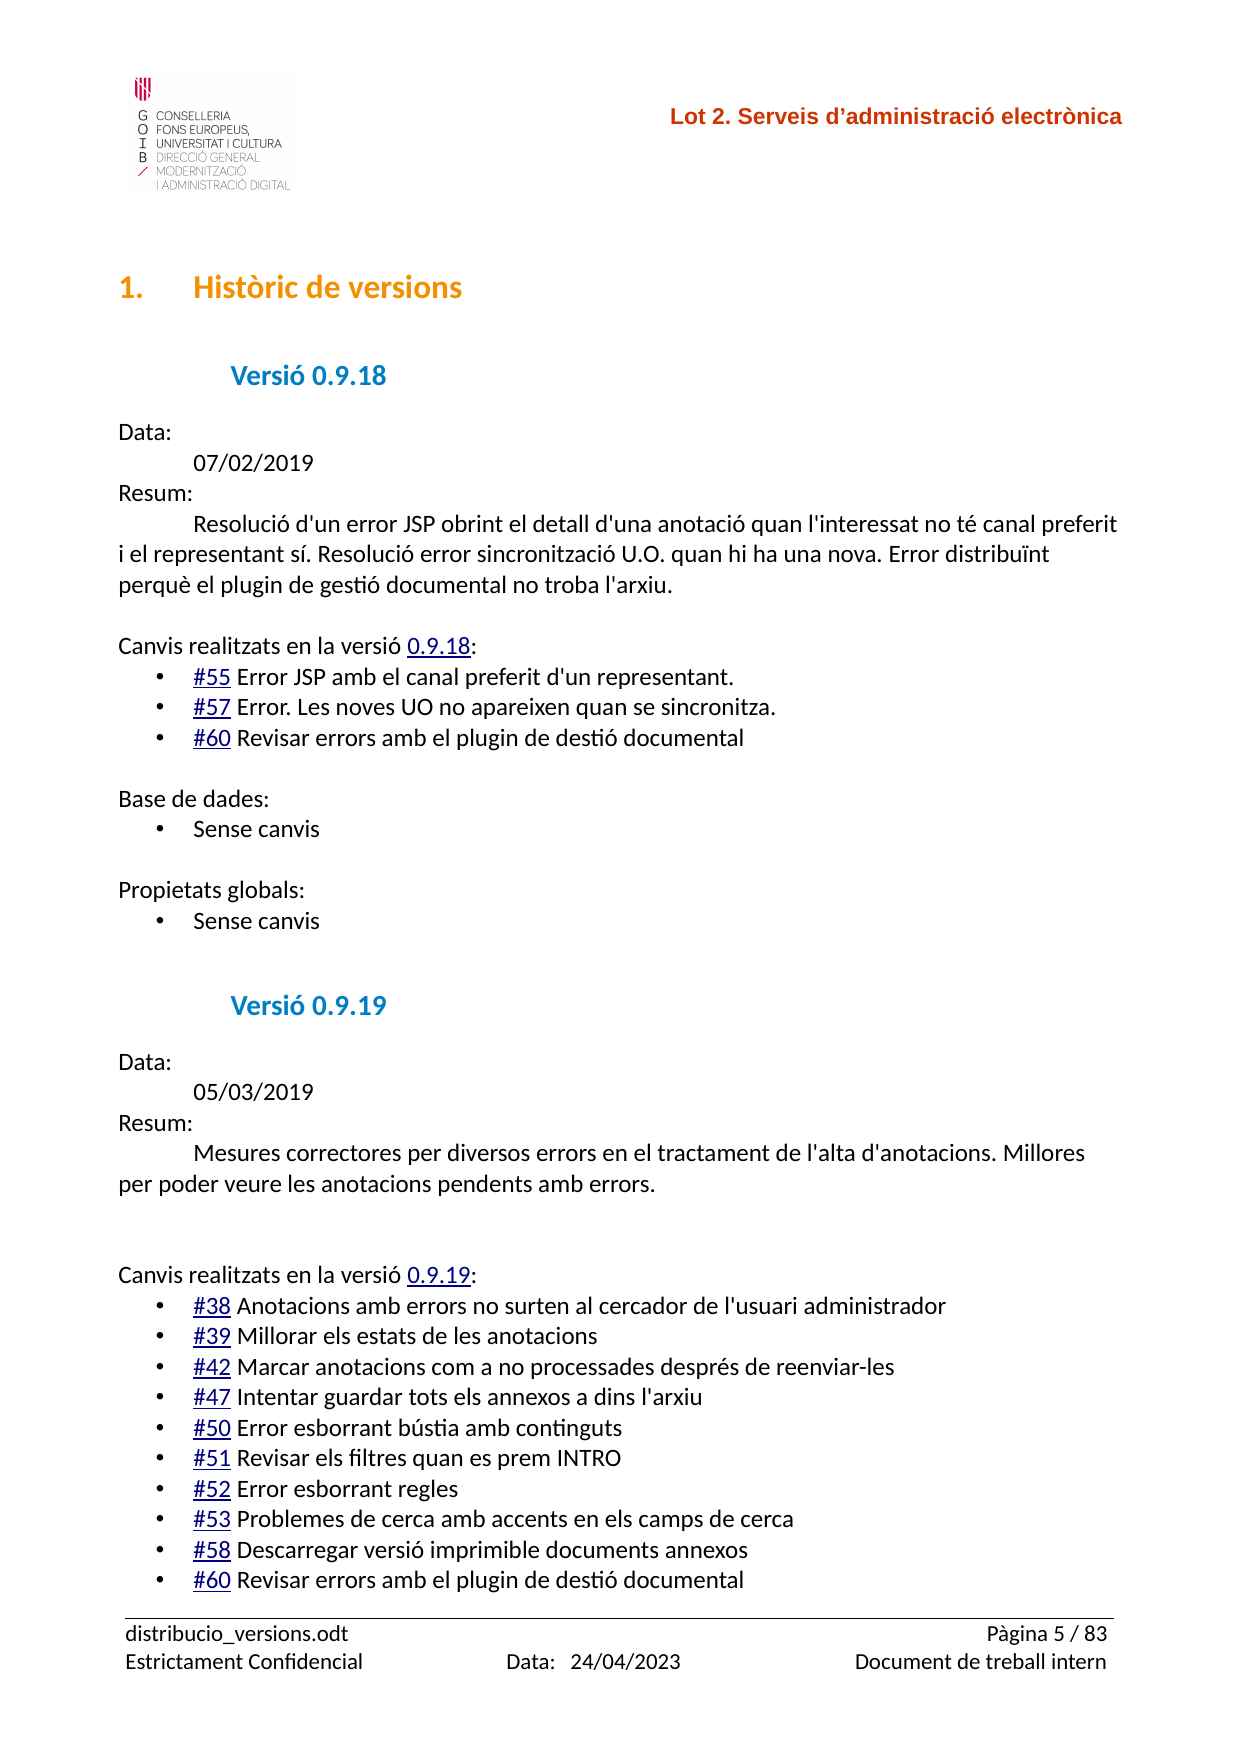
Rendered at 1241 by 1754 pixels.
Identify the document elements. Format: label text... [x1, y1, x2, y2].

list #51 Revisar els filtres quan es prem INTRO [156, 1443, 1122, 1473]
list #42 Marcar anotacions com a no processades després de reenviar-les [156, 1351, 1122, 1382]
list #50 Error esborrant bústia amb continguts [156, 1412, 1122, 1443]
list #38 Anotacions amb errors no surten al cercador de l'usuari administrador [156, 1290, 1122, 1321]
list #60 Revisar errors amb el plugin de destió documental [156, 1565, 1122, 1595]
text Canvis realitzats en la versió 0.9.18: [118, 630, 1122, 661]
text Data: [118, 417, 1122, 447]
list #57 Error. Les noves UO no apareixen quan se sincronitza. [156, 691, 1122, 722]
text Resolució d'un error JSP obrint el detall d'una anotació quan l'interessat no té canal preferit i el representant sí. Resolució error sincronització U.O. quan hi ha una nova. Error distribuïnt perquè el plugin de gestió documental no troba l'arxiu. [118, 508, 1122, 600]
list #58 Descarregar versió imprimible documents annexos [156, 1534, 1122, 1565]
text Propietats globals: [118, 874, 1122, 905]
list Sense canvis [156, 813, 1122, 844]
text Resum: [118, 1107, 1122, 1137]
text Mesures correctores per diversos errors en el tractament de l'alta d'anotacions. Millores per poder veure les anotacions pendents amb errors. [118, 1137, 1122, 1198]
text Data: [118, 1046, 1122, 1076]
list #55 Error JSP amb el canal preferit d'un representant. [156, 661, 1122, 691]
subtitle Versió 0.9.19 [153, 987, 1122, 1022]
list Sense canvis [156, 905, 1122, 935]
picture [126, 70, 299, 197]
subtitle Versió 0.9.18 [153, 357, 1122, 393]
text Resum: [118, 478, 1122, 508]
text 05/03/2019 [118, 1076, 1122, 1107]
text 07/02/2019 [118, 447, 1122, 478]
subtitle Històric de versions [118, 266, 1122, 307]
list #52 Error esborrant regles [156, 1473, 1122, 1504]
text Canvis realitzats en la versió 0.9.19: [118, 1259, 1122, 1290]
list #39 Millorar els estats de les anotacions [156, 1321, 1122, 1351]
list #47 Intentar guardar tots els annexos a dins l'arxiu [156, 1382, 1122, 1412]
text Base de dades: [118, 783, 1122, 813]
list #53 Problemes de cerca amb accents en els camps de cerca [156, 1504, 1122, 1534]
list #60 Revisar errors amb el plugin de destió documental [156, 722, 1122, 752]
